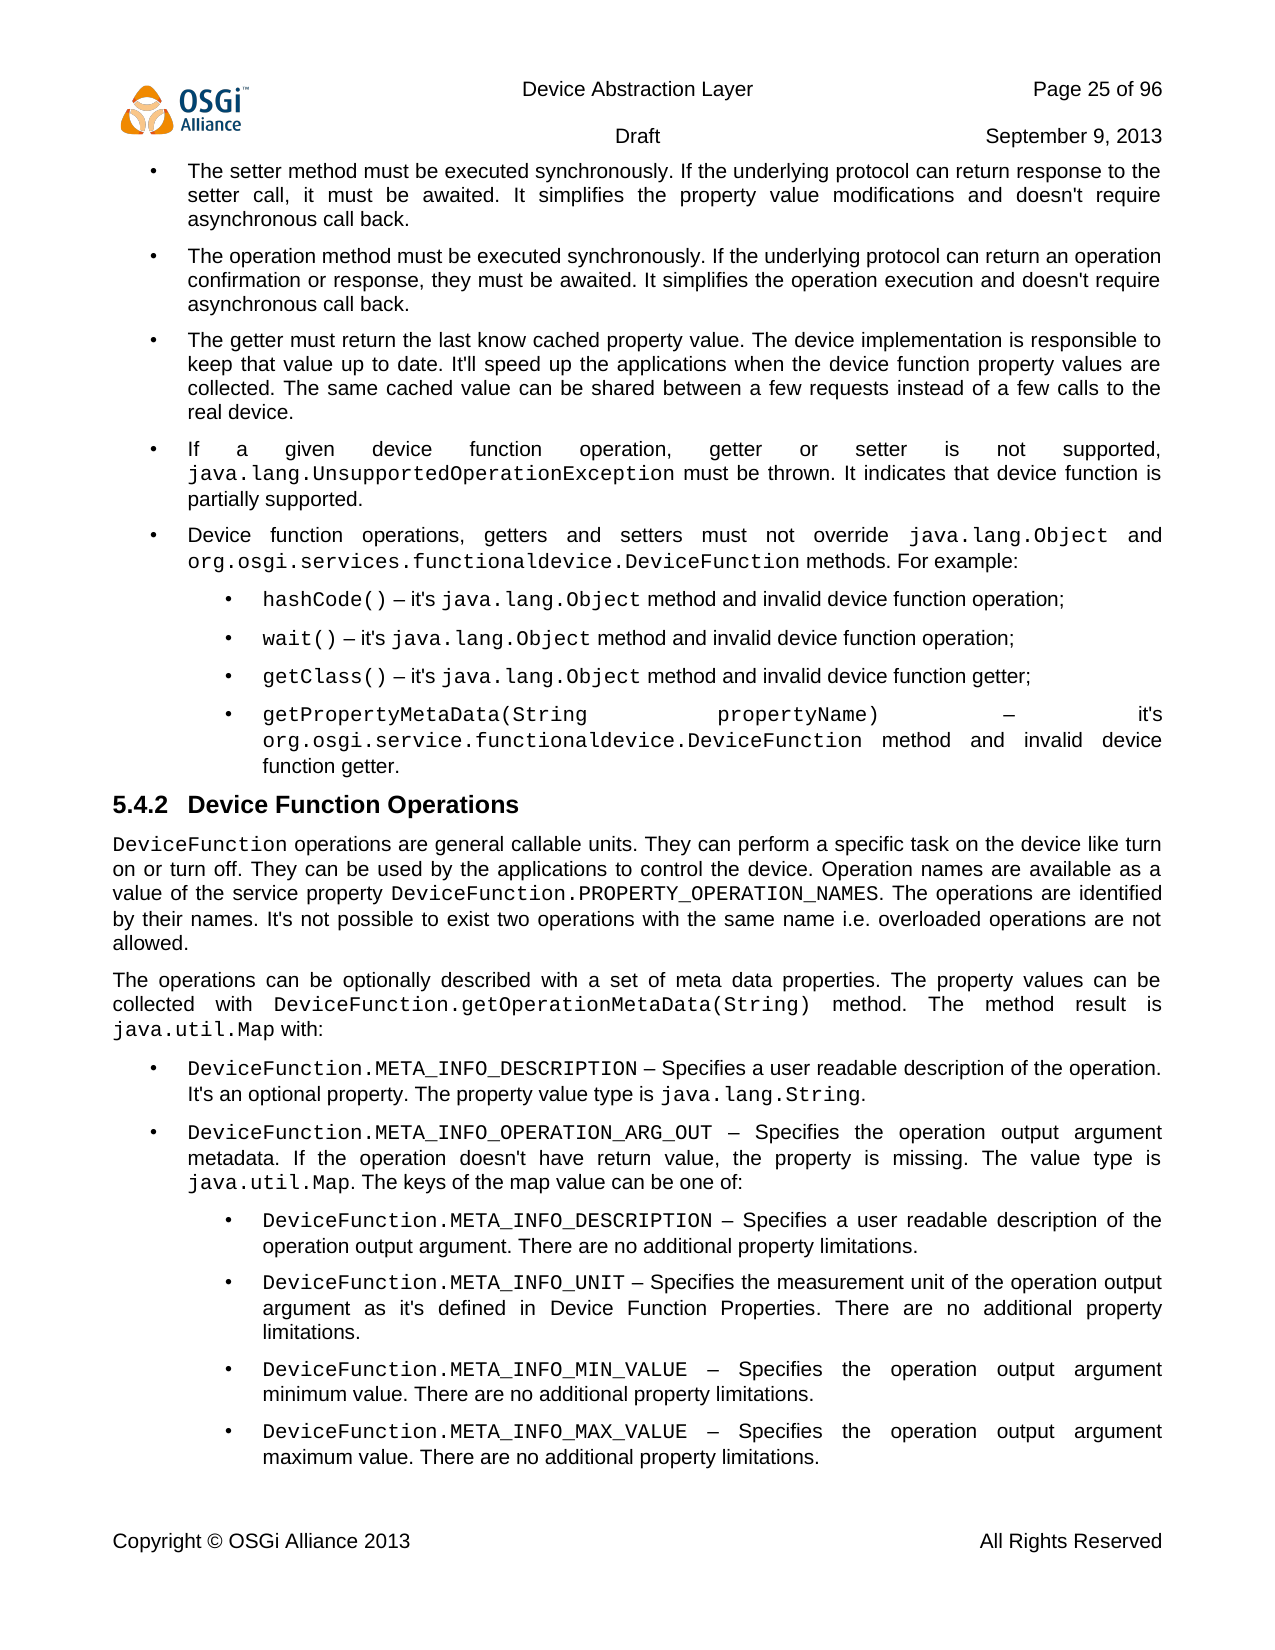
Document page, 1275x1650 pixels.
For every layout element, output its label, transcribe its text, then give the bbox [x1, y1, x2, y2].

list hashCode() – it's java.lang.Object method and invalid device function operation; [225, 587, 1162, 613]
list The setter method must be executed synchronously. If the underlying protocol can return response to the setter call, it must be awaited. It simplifies the property value modifications and doesn't require asynchronous call back. [150, 159, 1162, 231]
list DeviceFunction.META_INFO_DESCRIPTION – Specifies a user readable description of the operation output argument. There are no additional property limitations. [225, 1208, 1162, 1258]
list DeviceFunction.META_INFO_MAX_VALUE – Specifies the operation output argument maximum value. There are no additional property limitations. [225, 1419, 1162, 1468]
subtitle Device Function Operations [112, 790, 1162, 819]
list getClass() – it's java.lang.Object method and invalid device function getter; [225, 664, 1162, 689]
list Device function operations, getters and setters must not override java.lang.Object and org.osgi.services.functionaldevice.DeviceFunction methods. For example: [150, 523, 1162, 574]
list DeviceFunction.META_INFO_UNIT – Specifies the measurement unit of the operation output argument as it's defined in Device Function Properties. There are no additional property limitations. [225, 1270, 1162, 1344]
list The getter must return the last know cached property value. The device implementation is responsible to keep that value up to date. It'll speed up the applications when the device function property values are collected. The same cached value can be shared between a few requests instead of a few calls to the real device. [150, 328, 1162, 424]
text The operations can be optionally described with a set of meta data properties. The property values can be collected with DeviceFunction.getOperationMetaData(String) method. The method result is java.util.Map with: [112, 967, 1162, 1043]
list getPropertyMetaData(String propertyName) – it's org.osgi.service.functionaldevice.DeviceFunction method and invalid device function getter. [225, 702, 1162, 778]
text DeviceFunction operations are general callable units. They can perform a specific task on the device like turn on or turn off. They can be used by the applications to control the device. Operation names are available as a value of the service property DeviceFunction.PROPERTY_OPERATION_NAMES. The operations are identified by their names. It's not possible to exist two operations with the same name i.e. overloaded operations are not allowed. [112, 831, 1162, 955]
picture [113, 78, 257, 142]
list DeviceFunction.META_INFO_DESCRIPTION – Specifies a user readable description of the operation. It's an optional property. The property value type is java.lang.String. [150, 1056, 1162, 1107]
list DeviceFunction.META_INFO_MIN_VALUE – Specifies the operation output argument minimum value. There are no additional property limitations. [225, 1356, 1162, 1406]
list The operation method must be executed synchronously. If the underlying protocol can return an operation confirmation or response, they must be awaited. It simplifies the operation execution and doesn't require asynchronous call back. [150, 244, 1162, 316]
list DeviceFunction.META_INFO_OPERATION_ARG_OUT – Specifies the operation output argument metadata. If the operation doesn't have return value, the property is missing. The value type is java.util.Map. The keys of the map value can be one of: [150, 1120, 1162, 1195]
list wait() – it's java.lang.Object method and invalid device function operation; [225, 625, 1162, 651]
list If a given device function operation, getter or setter is not supported, java.lang.UnsupportedOperationException must be thrown. It indicates that device function is partially supported. [150, 437, 1162, 510]
